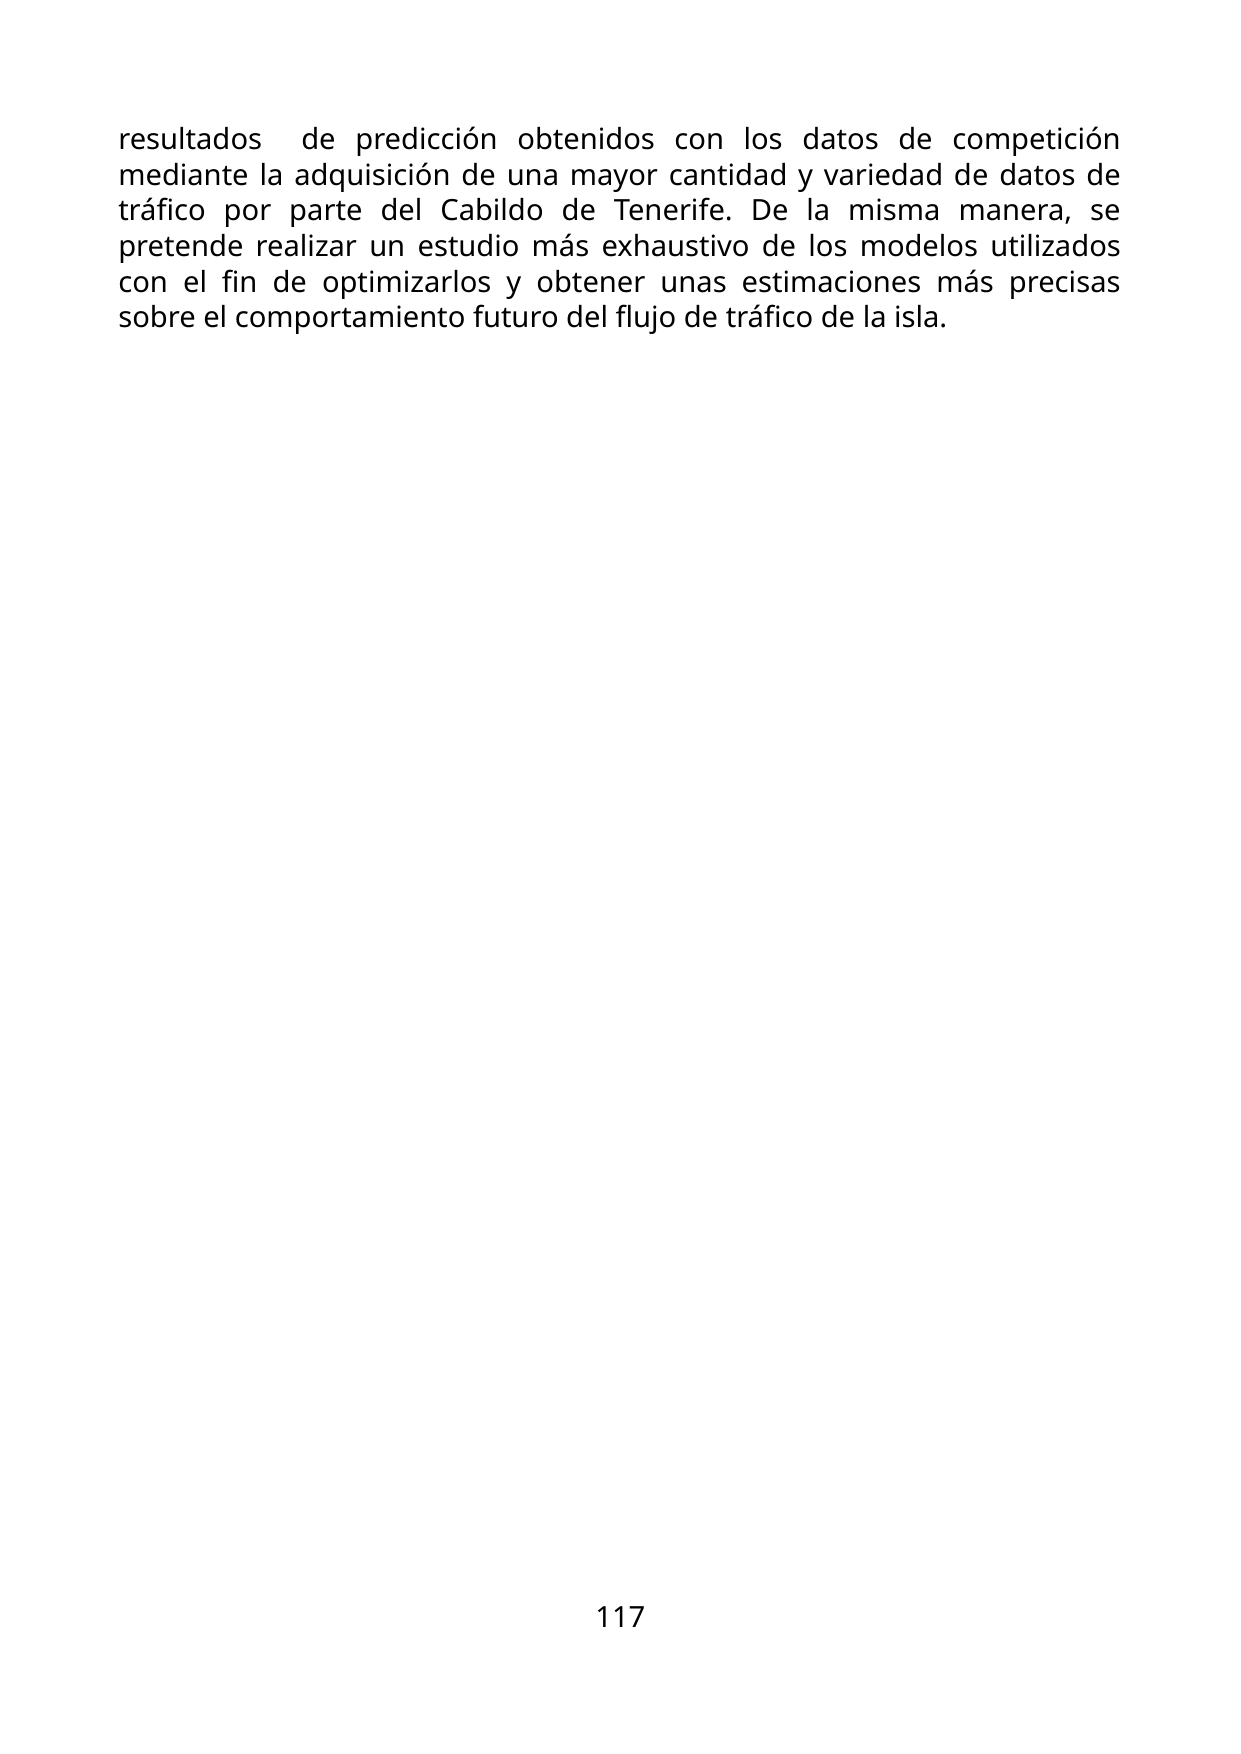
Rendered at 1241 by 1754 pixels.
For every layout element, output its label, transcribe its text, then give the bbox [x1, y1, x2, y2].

text resultados de predicción obtenidos con los datos de competición mediante la adquisición de una mayor cantidad y variedad de datos de tráfico por parte del Cabildo de Tenerife. De la misma manera, se pretende realizar un estudio más exhaustivo de los modelos utilizados con el fin de optimizarlos y obtener unas estimaciones más precisas sobre el comportamiento futuro del flujo de tráfico de la isla. [118, 118, 1122, 336]
